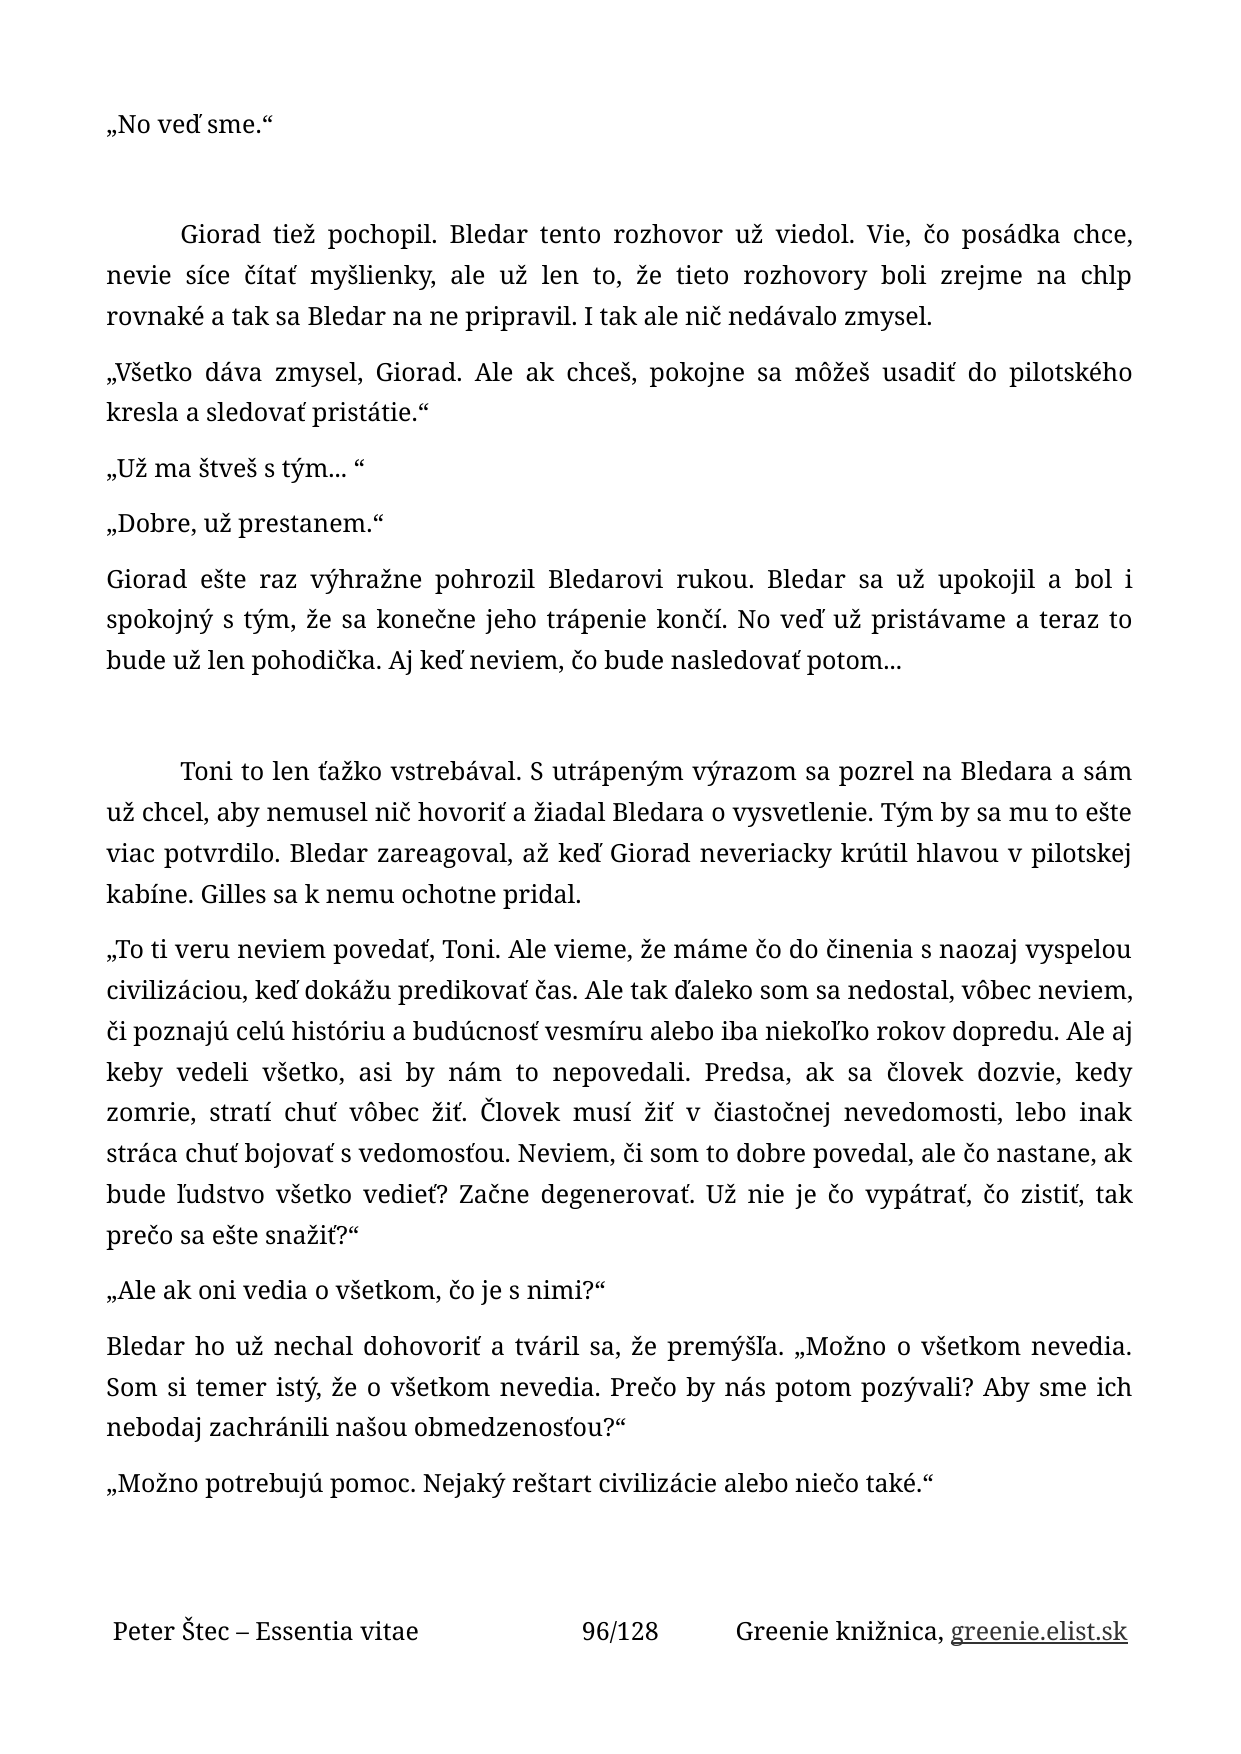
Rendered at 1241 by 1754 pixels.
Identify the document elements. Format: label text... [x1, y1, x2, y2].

text „Všetko dáva zmysel, Giorad. Ale ak chceš, pokojne sa môžeš usadiť do pilotského kresla a sledovať pristátie.“ [106, 354, 1134, 429]
text Toni to len ťažko vstrebával. S utrápeným výrazom sa pozrel na Bledara a sám už chcel, aby nemusel nič hovoriť a žiadal Bledara o vysvetlenie. Tým by sa mu to ešte viac potvrdilo. Bledar zareagoval, až keď Giorad neveriacky krútil hlavou v pilotskej kabíne. Gilles sa k nemu ochotne pridal. [106, 754, 1134, 910]
text „Už ma štveš s tým... “ [106, 450, 1134, 484]
text „Dobre, už prestanem.“ [106, 506, 1134, 540]
text „To ti veru neviem povedať, Toni. Ale vieme, že máme čo do činenia s naozaj vyspelou civilizáciou, keď dokážu predikovať čas. Ale tak ďaleko som sa nedostal, vôbec neviem, či poznajú celú históriu a budúcnosť vesmíru alebo iba niekoľko rokov dopredu. Ale aj keby vedeli všetko, asi by nám to nepovedali. Predsa, ak sa človek dozvie, kedy zomrie, stratí chuť vôbec žiť. Človek musí žiť v čiastočnej nevedomosti, lebo inak stráca chuť bojovať s vedomosťou. Neviem, či som to dobre povedal, ale čo nastane, ak bude ľudstvo všetko vedieť? Začne degenerovať. Už nie je čo vypátrať, čo zistiť, tak prečo sa ešte snažiť?“ [106, 932, 1134, 1252]
text „No veď sme.“ [106, 106, 1134, 140]
text Bledar ho už nechal dohovoriť a tváril sa, že premýšľa. „Možno o všetkom nevedia. Som si temer istý, že o všetkom nevedia. Prečo by nás potom pozývali? Aby sme ich nebodaj zachránili našou obmedzenosťou?“ [106, 1328, 1134, 1444]
text „Možno potrebujú pomoc. Nejaký reštart civilizácie alebo niečo také.“ [106, 1465, 1134, 1499]
text Giorad ešte raz výhražne pohrozil Bledarovi rukou. Bledar sa už upokojil a bol i spokojný s tým, že sa konečne jeho trápenie končí. No veď už pristávame a teraz to bude už len pohodička. Aj keď neviem, čo bude nasledovať potom... [106, 561, 1134, 677]
text „Ale ak oni vedia o všetkom, čo je s nimi?“ [106, 1273, 1134, 1307]
text Giorad tiež pochopil. Bledar tento rozhovor už viedol. Vie, čo posádka chce, nevie síce čítať myšlienky, ale už len to, že tieto rozhovory boli zrejme na chlp rovnaké a tak sa Bledar na ne pripravil. I tak ale nič nedávalo zmysel. [106, 217, 1134, 333]
